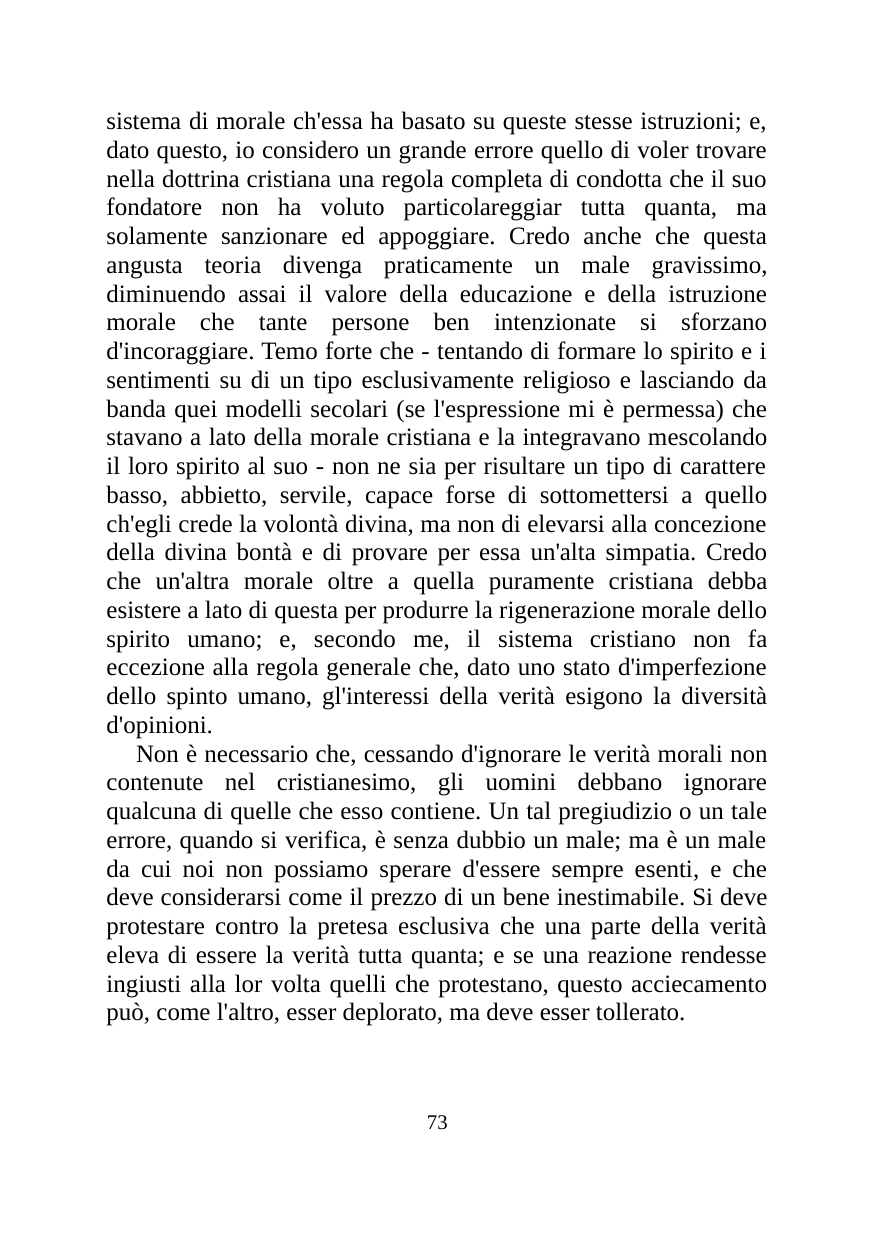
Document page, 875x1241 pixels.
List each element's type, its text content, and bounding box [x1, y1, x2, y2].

text sistema di morale ch'essa ha basato su queste stesse istruzioni; e, dato questo, io considero un grande errore quello di voler trovare nella dottrina cristiana una regola completa di condotta che il suo fondatore non ha voluto particolareggiar tutta quanta, ma solamente sanzionare ed appoggiare. Credo anche che questa angusta teoria divenga praticamente un male gravissimo, diminuendo assai il valore della educazione e della istruzione morale che tante persone ben intenzionate si sforzano d'incoraggiare. Temo forte che - tentando di formare lo spirito e i sentimenti su di un tipo esclusivamente religioso e lasciando da banda quei modelli secolari (se l'espressione mi è permessa) che stavano a lato della morale cristiana e la integravano mescolando il loro spirito al suo - non ne sia per risultare un tipo di carattere basso, abbietto, servile, capace forse di sottomettersi a quello ch'egli crede la volontà divina, ma non di elevarsi alla concezione della divina bontà e di provare per essa un'alta simpatia. Credo che un'altra morale oltre a quella puramente cristiana debba esistere a lato di questa per produrre la rigenerazione morale dello spirito umano; e, secondo me, il sistema cristiano non fa eccezione alla regola generale che, dato uno stato d'imperfezione dello spinto umano, gl'interessi della verità esigono la diversità d'opinioni. [106, 106, 768, 739]
text Non è necessario che, cessando d'ignorare le verità morali non contenute nel cristianesimo, gli uomini debbano ignorare qualcuna di quelle che esso contiene. Un tal pregiudizio o un tale errore, quando si verifica, è senza dubbio un male; ma è un male da cui noi non possiamo sperare d'essere sempre esenti, e che deve considerarsi come il prezzo di un bene inestimabile. Si deve protestare contro la pretesa esclusiva che una parte della verità eleva di essere la verità tutta quanta; e se una reazione rendesse ingiusti alla lor volta quelli che protestano, questo acciecamento può, come l'altro, esser deplorato, ma deve esser tollerato. [106, 739, 768, 1026]
